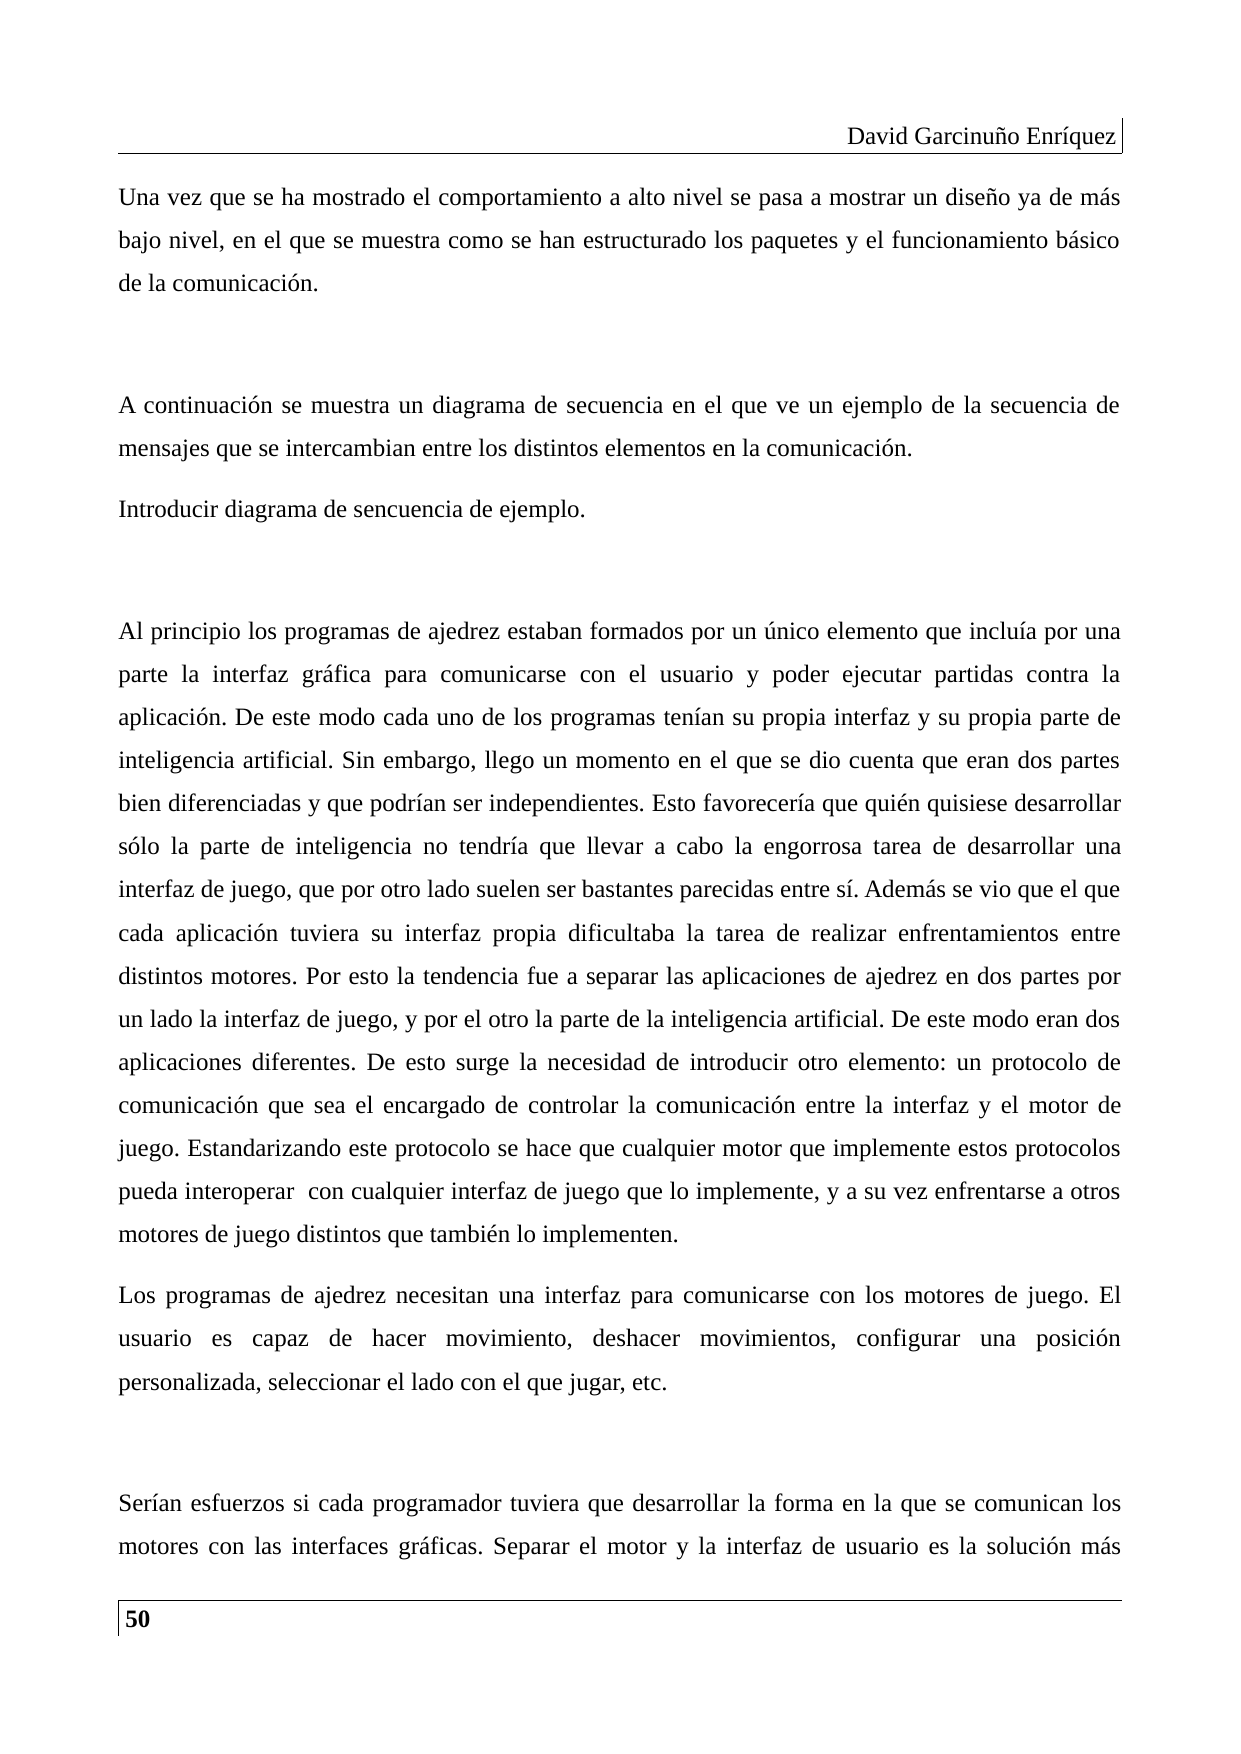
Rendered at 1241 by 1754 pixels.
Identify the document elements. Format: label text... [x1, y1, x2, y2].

text Los programas de ajedrez necesitan una interfaz para comunicarse con los motores de juego. El usuario es capaz de hacer movimiento, deshacer movimientos, configurar una posición personalizada, seleccionar el lado con el que jugar, etc. [118, 1280, 1122, 1395]
text Una vez que se ha mostrado el comportamiento a alto nivel se pasa a mostrar un diseño ya de más bajo nivel, en el que se muestra como se han estructurado los paquetes y el funcionamiento básico de la comunicación. [118, 182, 1122, 297]
text Serían esfuerzos si cada programador tuviera que desarrollar la forma en la que se comunican los motores con las interfaces gráficas. Separar el motor y la interfaz de usuario es la solución más [118, 1488, 1122, 1560]
text Introducir diagrama de sencuencia de ejemplo. [118, 494, 1122, 523]
text A continuación se muestra un diagrama de secuencia en el que ve un ejemplo de la secuencia de mensajes que se intercambian entre los distintos elementos en la comunicación. [118, 390, 1122, 462]
text Al principio los programas de ajedrez estaban formados por un único elemento que incluía por una parte la interfaz gráfica para comunicarse con el usuario y poder ejecutar partidas contra la aplicación. De este modo cada uno de los programas tenían su propia interfaz y su propia parte de inteligencia artificial. Sin embargo, llego un momento en el que se dio cuenta que eran dos partes bien diferenciadas y que podrían ser independientes. Esto favorecería que quién quisiese desarrollar sólo la parte de inteligencia no tendría que llevar a cabo la engorrosa tarea de desarrollar una interfaz de juego, que por otro lado suelen ser bastantes parecidas entre sí. Además se vio que el que cada aplicación tuviera su interfaz propia dificultaba la tarea de realizar enfrentamientos entre distintos motores. Por esto la tendencia fue a separar las aplicaciones de ajedrez en dos partes por un lado la interfaz de juego, y por el otro la parte de la inteligencia artificial. De este modo eran dos aplicaciones diferentes. De esto surge la necesidad de introducir otro elemento: un protocolo de comunicación que sea el encargado de controlar la comunicación entre la interfaz y el motor de juego. Estandarizando este protocolo se hace que cualquier motor que implemente estos protocolos pueda interoperar con cualquier interfaz de juego que lo implemente, y a su vez enfrentarse a otros motores de juego distintos que también lo implementen. [118, 616, 1122, 1248]
